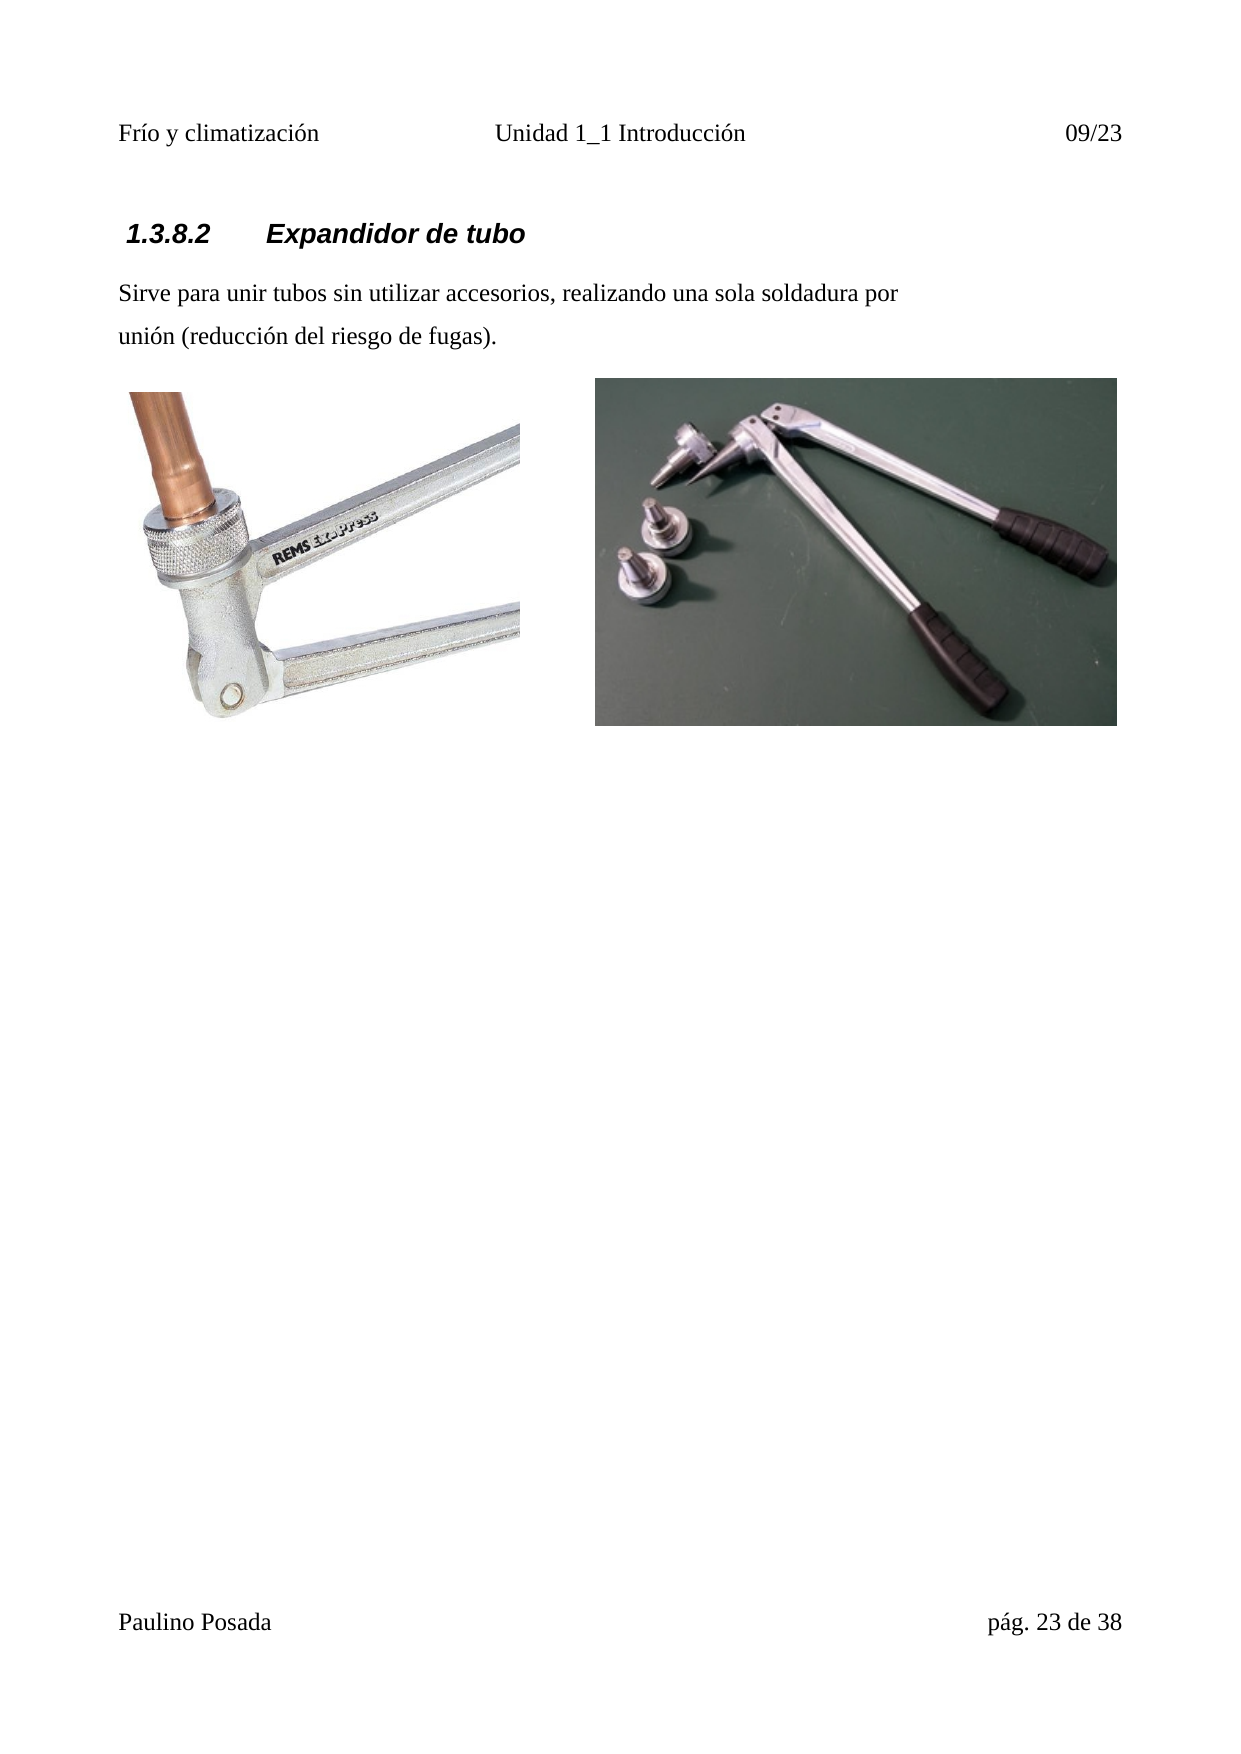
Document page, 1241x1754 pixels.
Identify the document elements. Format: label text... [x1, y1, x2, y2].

subtitle Expandidor de tubo [118, 218, 1122, 249]
text unión (reducción del riesgo de fugas). [118, 321, 1122, 350]
picture [118, 392, 520, 724]
picture [595, 378, 1117, 726]
text Sirve para unir tubos sin utilizar accesorios, realizando una sola soldadura por [118, 278, 1122, 307]
